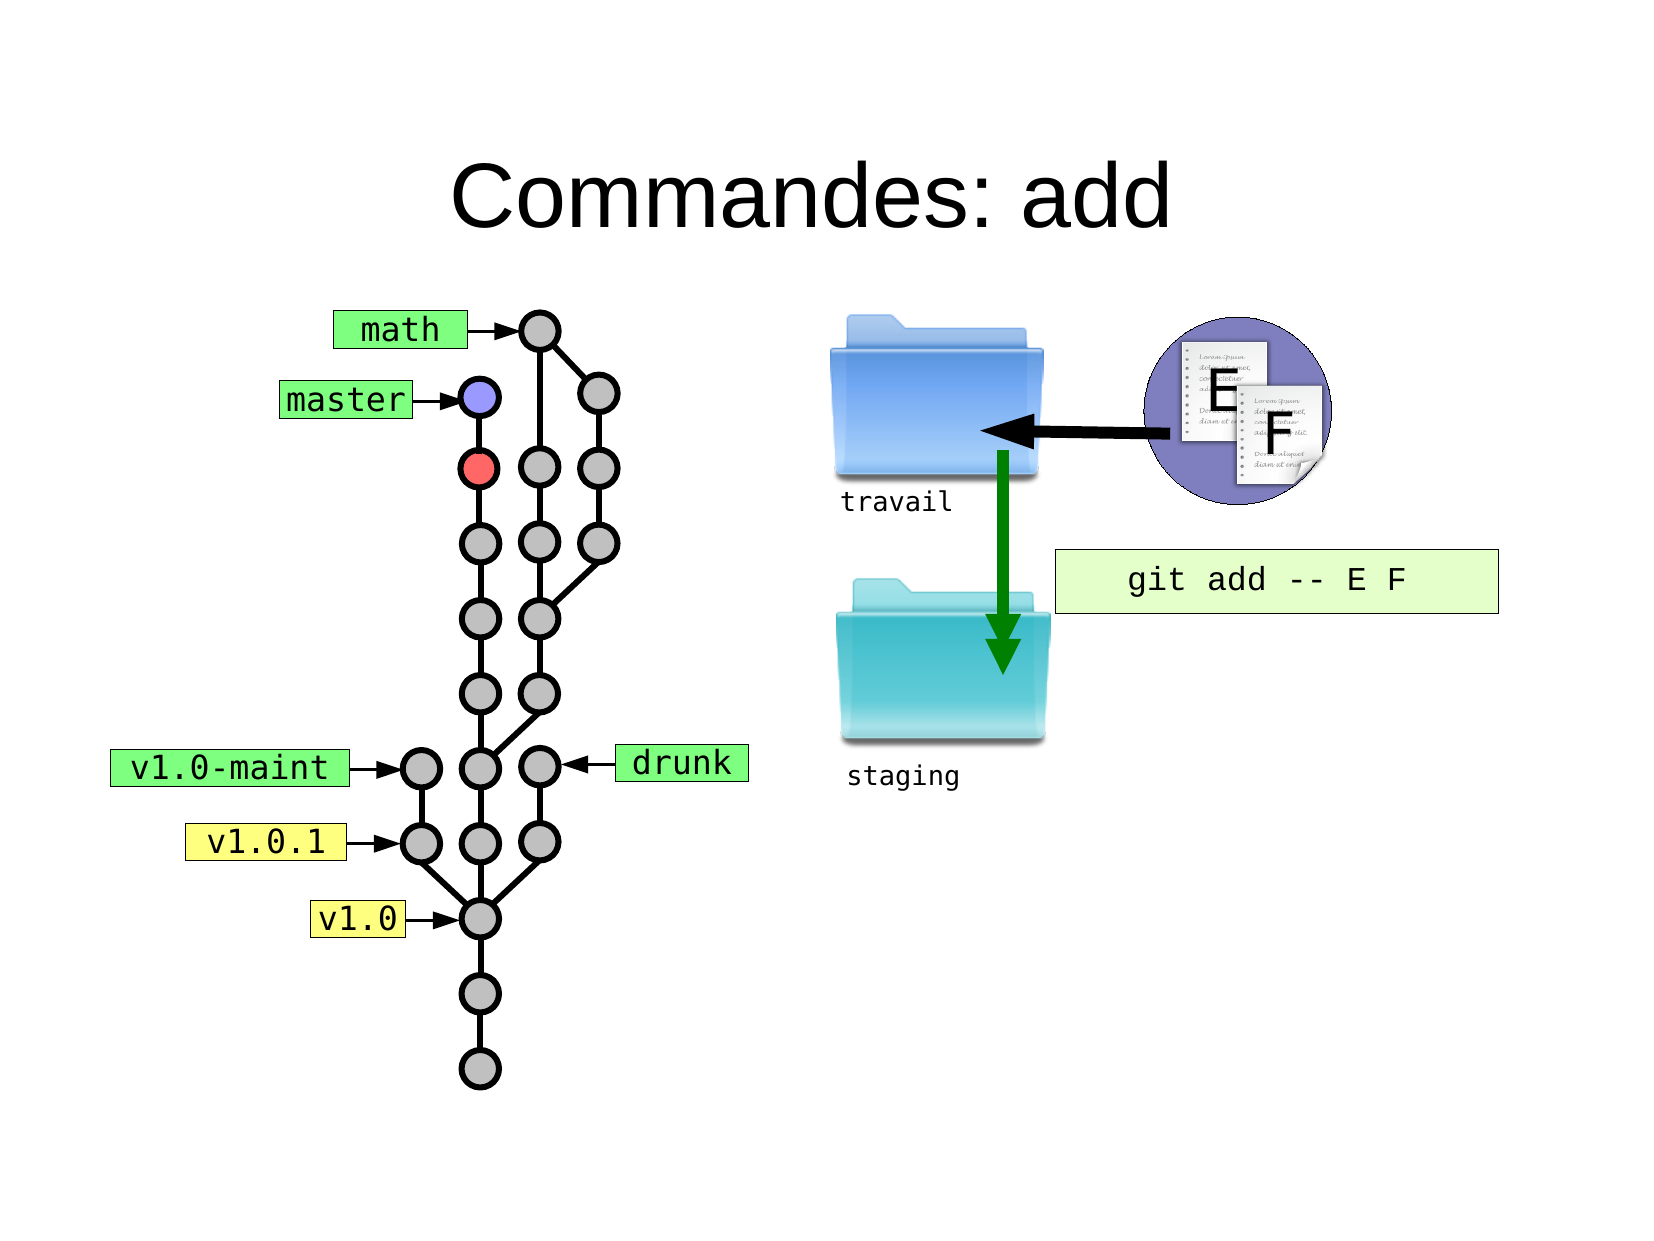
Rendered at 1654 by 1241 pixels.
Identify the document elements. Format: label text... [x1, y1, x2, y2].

text_box [461, 975, 500, 1013]
text_box [520, 448, 559, 486]
picture [836, 565, 1051, 779]
text_box [461, 750, 500, 788]
text_box git add -- E F [1055, 549, 1499, 614]
text_box staging [831, 752, 976, 799]
text_box [580, 524, 618, 562]
text_box [461, 1050, 500, 1088]
text_box master [279, 380, 413, 419]
text_box [520, 523, 559, 561]
text_box math [333, 310, 468, 349]
text_box [521, 747, 559, 786]
text_box [1183, 317, 1326, 378]
text_box [521, 823, 559, 861]
text_box [1148, 440, 1287, 505]
text_box [580, 374, 618, 412]
text_box [1143, 349, 1167, 427]
text_box [461, 675, 500, 713]
text_box [521, 312, 559, 350]
text_box [402, 750, 441, 788]
text_box [461, 900, 500, 938]
text_box [580, 449, 618, 487]
text_box [520, 675, 559, 713]
text_box v1.0 [310, 900, 406, 938]
text_box travail [825, 478, 969, 526]
text_box drunk [615, 744, 749, 782]
text_box [460, 450, 498, 488]
text_box v1.0-maint [110, 749, 350, 787]
text_box [402, 825, 441, 863]
text_box [461, 525, 500, 563]
text_box [461, 600, 500, 638]
text_box [520, 600, 559, 638]
text_box [461, 825, 500, 863]
picture [830, 291, 1044, 505]
text_box [460, 378, 499, 416]
title Commandes: add [118, 112, 1506, 281]
picture [1167, 334, 1336, 491]
text_box v1.0.1 [185, 823, 347, 861]
